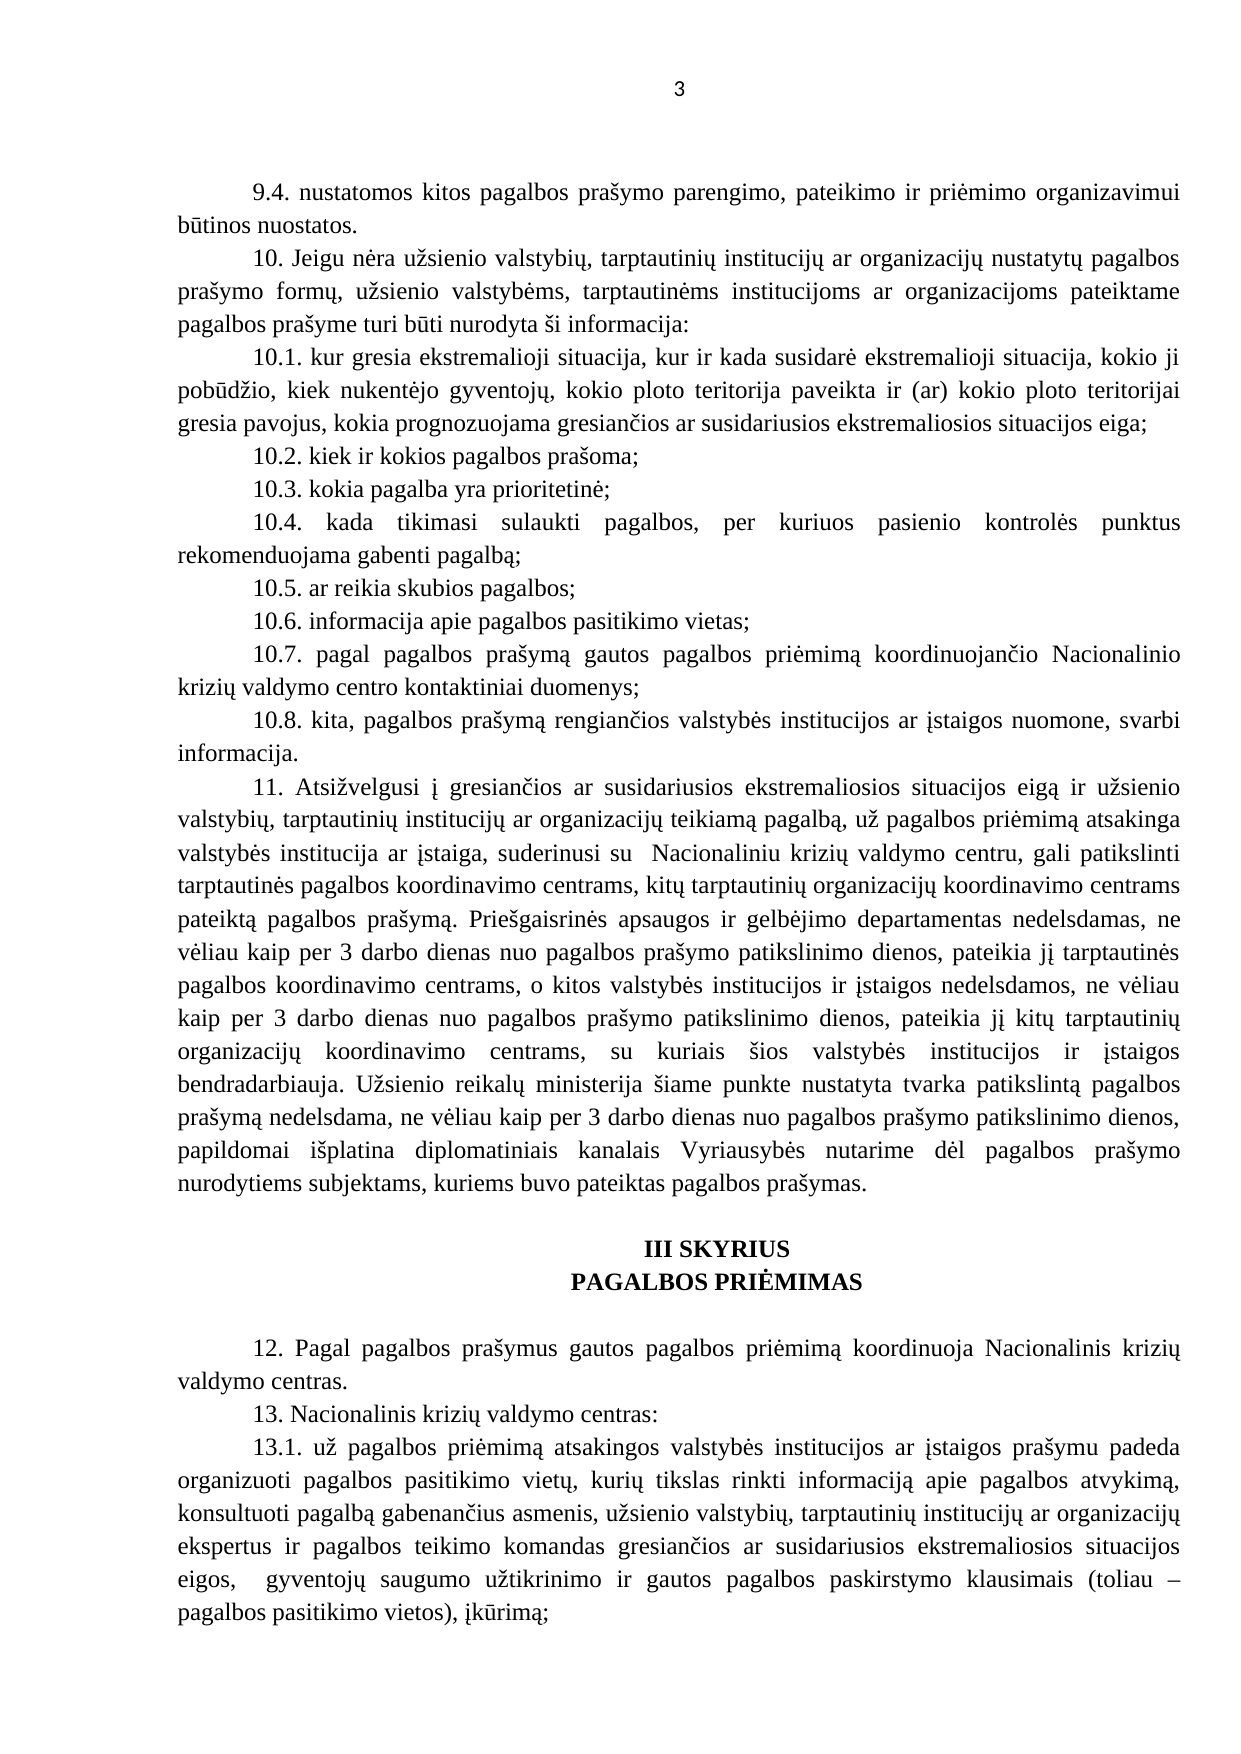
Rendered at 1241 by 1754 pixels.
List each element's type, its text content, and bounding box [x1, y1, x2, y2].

text 10.7. pagal pagalbos prašymą gautos pagalbos priėmimą koordinuojančio Nacionalinio krizių valdymo centro kontaktiniai duomenys; [177, 639, 1181, 701]
text 10.5. ar reikia skubios pagalbos; [177, 573, 1181, 602]
text 10.8. kita, pagalbos prašymą rengiančios valstybės institucijos ar įstaigos nuomone, svarbi informacija. [177, 706, 1181, 767]
text 10.2. kiek ir kokios pagalbos prašoma; [177, 441, 1181, 470]
text III SKYRIUS [177, 1234, 1181, 1263]
text 10. Jeigu nėra užsienio valstybių, tarptautinių institucijų ar organizacijų nustatytų pagalbos prašymo formų, užsienio valstybėms, tarptautinėms institucijoms ar organizacijoms pateiktame pagalbos prašyme turi būti nurodyta ši informacija: [177, 243, 1181, 338]
text 12. Pagal pagalbos prašymus gautos pagalbos priėmimą koordinuoja Nacionalinis krizių valdymo centras. [177, 1333, 1181, 1395]
text 10.4. kada tikimasi sulaukti pagalbos, per kuriuos pasienio kontrolės punktus rekomenduojama gabenti pagalbą; [177, 507, 1181, 569]
text 13. Nacionalinis krizių valdymo centras: [177, 1399, 1181, 1428]
text 13.1. už pagalbos priėmimą atsakingos valstybės institucijos ar įstaigos prašymu padeda organizuoti pagalbos pasitikimo vietų, kurių tikslas rinkti informaciją apie pagalbos atvykimą, konsultuoti pagalbą gabenančius asmenis, užsienio valstybių, tarptautinių institucijų ar organizacijų ekspertus ir pagalbos teikimo komandas gresiančios ar susidariusios ekstremaliosios situacijos eigos, gyventojų saugumo užtikrinimo ir gautos pagalbos paskirstymo klausimais (toliau – pagalbos pasitikimo vietos), įkūrimą; [177, 1432, 1181, 1626]
text 10.6. informacija apie pagalbos pasitikimo vietas; [177, 606, 1181, 635]
text 9.4. nustatomos kitos pagalbos prašymo parengimo, pateikimo ir priėmimo organizavimui būtinos nuostatos. [177, 177, 1181, 239]
text 10.1. kur gresia ekstremalioji situacija, kur ir kada susidarė ekstremalioji situacija, kokio ji pobūdžio, kiek nukentėjo gyventojų, kokio ploto teritorija paveikta ir (ar) kokio ploto teritorijai gresia pavojus, kokia prognozuojama gresiančios ar susidariusios ekstremaliosios situacijos eiga; [177, 342, 1181, 437]
text 11. Atsižvelgusi į gresiančios ar susidariusios ekstremaliosios situacijos eigą ir užsienio valstybių, tarptautinių institucijų ar organizacijų teikiamą pagalbą, už pagalbos priėmimą atsakinga valstybės institucija ar įstaiga, suderinusi su Nacionaliniu krizių valdymo centru, gali patikslinti tarptautinės pagalbos koordinavimo centrams, kitų tarptautinių organizacijų koordinavimo centrams pateiktą pagalbos prašymą. Priešgaisrinės apsaugos ir gelbėjimo departamentas nedelsdamas, ne vėliau kaip per 3 darbo dienas nuo pagalbos prašymo patikslinimo dienos, pateikia jį tarptautinės pagalbos koordinavimo centrams, o kitos valstybės institucijos ir įstaigos nedelsdamos, ne vėliau kaip per 3 darbo dienas nuo pagalbos prašymo patikslinimo dienos, pateikia jį kitų tarptautinių organizacijų koordinavimo centrams, su kuriais šios valstybės institucijos ir įstaigos bendradarbiauja. Užsienio reikalų ministerija šiame punkte nustatyta tvarka patikslintą pagalbos prašymą nedelsdama, ne vėliau kaip per 3 darbo dienas nuo pagalbos prašymo patikslinimo dienos, papildomai išplatina diplomatiniais kanalais Vyriausybės nutarime dėl pagalbos prašymo nurodytiems subjektams, kuriems buvo pateiktas pagalbos prašymas. [177, 772, 1181, 1197]
text 10.3. kokia pagalba yra prioritetinė; [177, 474, 1181, 503]
text PAGALBOS PRIĖMIMAS [177, 1267, 1181, 1296]
